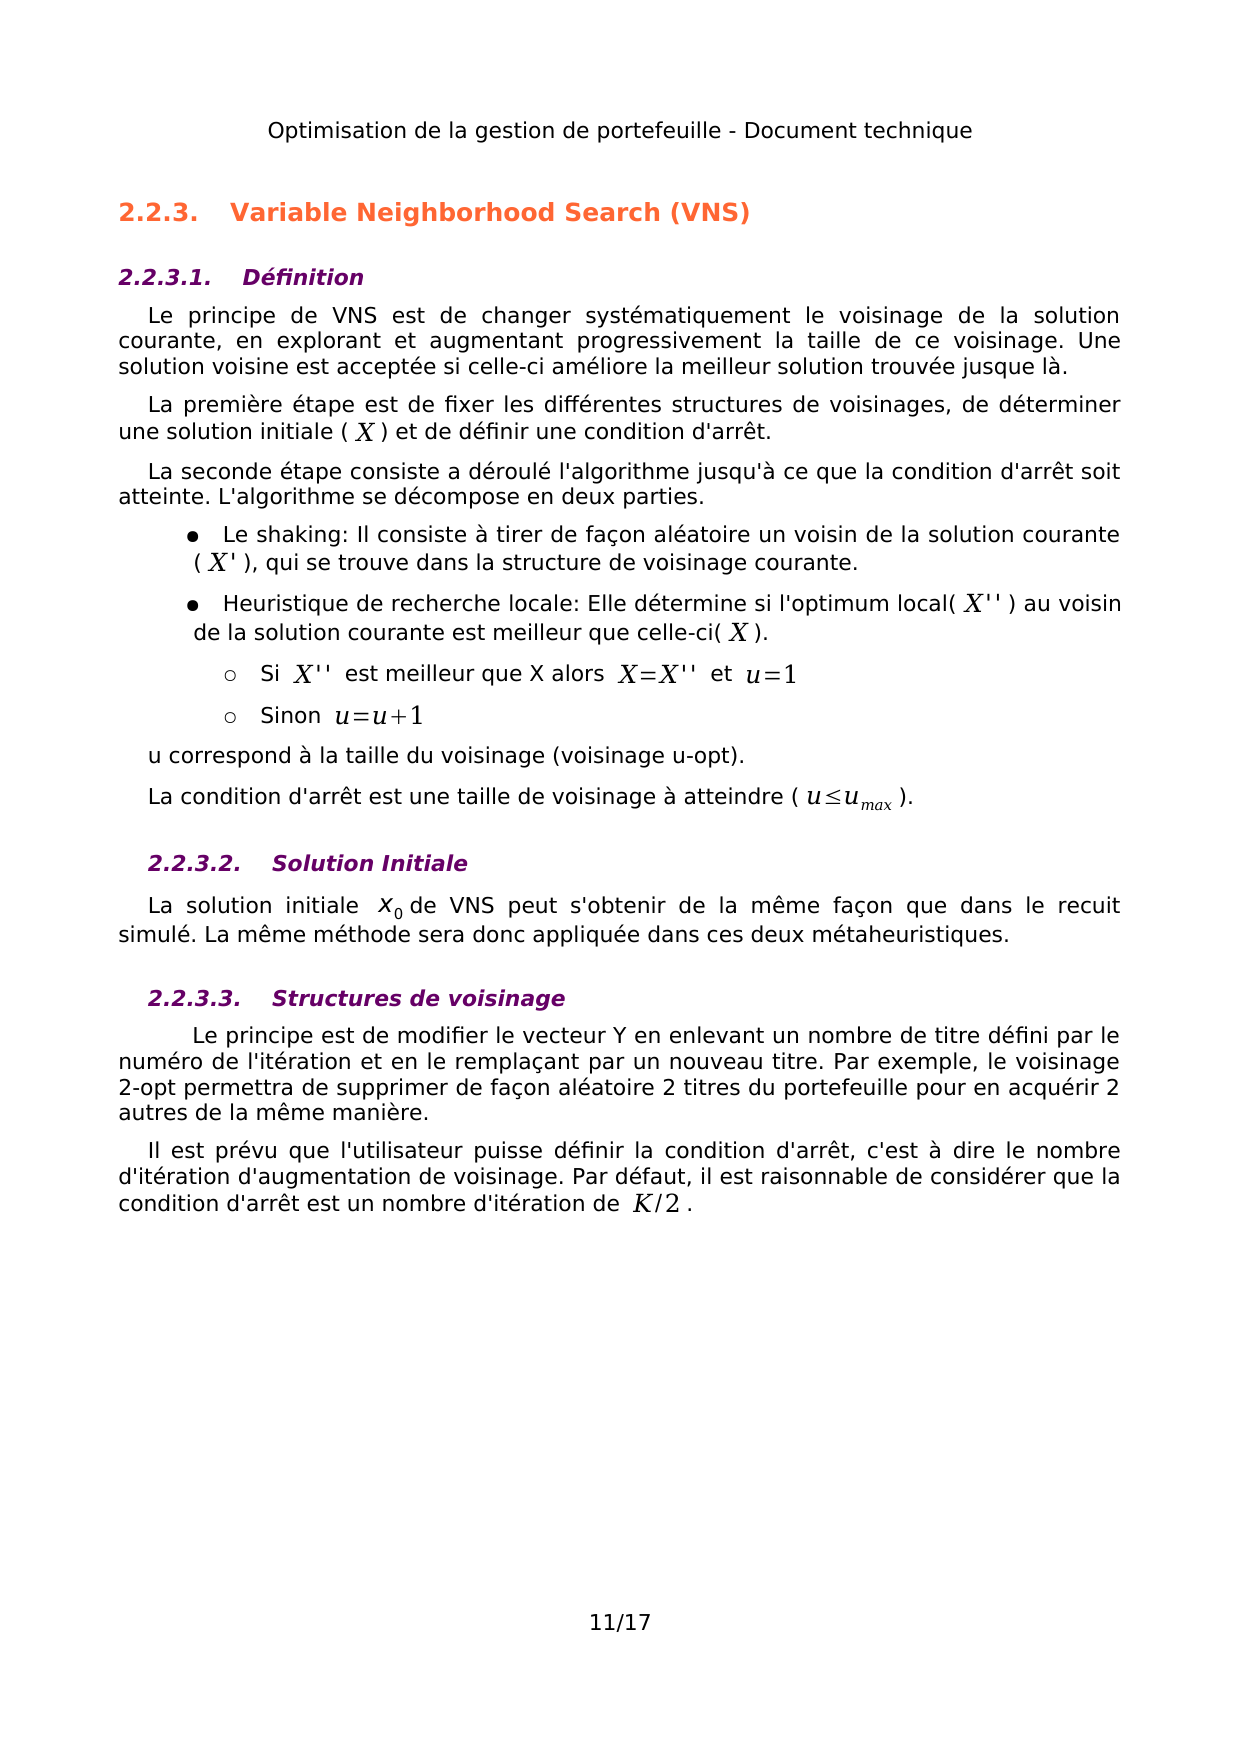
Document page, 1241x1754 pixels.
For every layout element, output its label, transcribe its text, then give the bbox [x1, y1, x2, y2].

text La seconde étape consiste a déroulé l'algorithme jusqu'à ce que la condition d'arrêt soit atteinte. L'algorithme se décompose en deux parties. [118, 459, 1122, 510]
text Il est prévu que l'utilisateur puisse définir la condition d'arrêt, c'est à dire le nombre d'itération d'augmentation de voisinage. Par défaut, il est raisonnable de considérer que la condition d'arrêt est un nombre d'itération de . [118, 1138, 1122, 1218]
subtitle Solution Initiale [118, 851, 1122, 877]
text La condition d'arrêt est une taille de voisinage à atteindre (). [118, 781, 1122, 814]
text Le principe est de modifier le vecteur Y en enlevant un nombre de titre défini par le numéro de l'itération et en le remplaçant par un nouveau titre. Par exemple, le voisinage 2-opt permettra de supprimer de façon aléatoire 2 titres du portefeuille pour en acquérir 2 autres de la même manière. [118, 1024, 1122, 1126]
list Le shaking: Il consiste à tirer de façon aléatoire un voisin de la solution courante (), qui se trouve dans la structure de voisinage courante. [156, 522, 1122, 577]
text u correspond à la taille du voisinage (voisinage u-opt). [118, 743, 1122, 768]
list Heuristique de recherche locale: Elle détermine si l'optimum local() au voisin de la solution courante est meilleur que celle-ci(). [156, 589, 1122, 647]
list Si est meilleur que X alors et [193, 660, 1122, 689]
subtitle Définition [118, 265, 1122, 290]
subtitle Variable Neighborhood Search (VNS) [118, 198, 1122, 227]
text Le principe de VNS est de changer systématiquement le voisinage de la solution courante, en explorant et augmentant progressivement la taille de ce voisinage. Une solution voisine est acceptée si celle-ci améliore la meilleur solution trouvée jusque là. [118, 303, 1122, 379]
text La première étape est de fixer les différentes structures de voisinages, de déterminer une solution initiale () et de définir une condition d'arrêt. [118, 392, 1122, 446]
list Sinon [193, 701, 1122, 730]
text La solution initiale de VNS peut s'obtenir de la même façon que dans le recuit simulé. La même méthode sera donc appliquée dans ces deux métaheuristiques. [118, 889, 1122, 948]
subtitle Structures de voisinage [118, 986, 1122, 1011]
